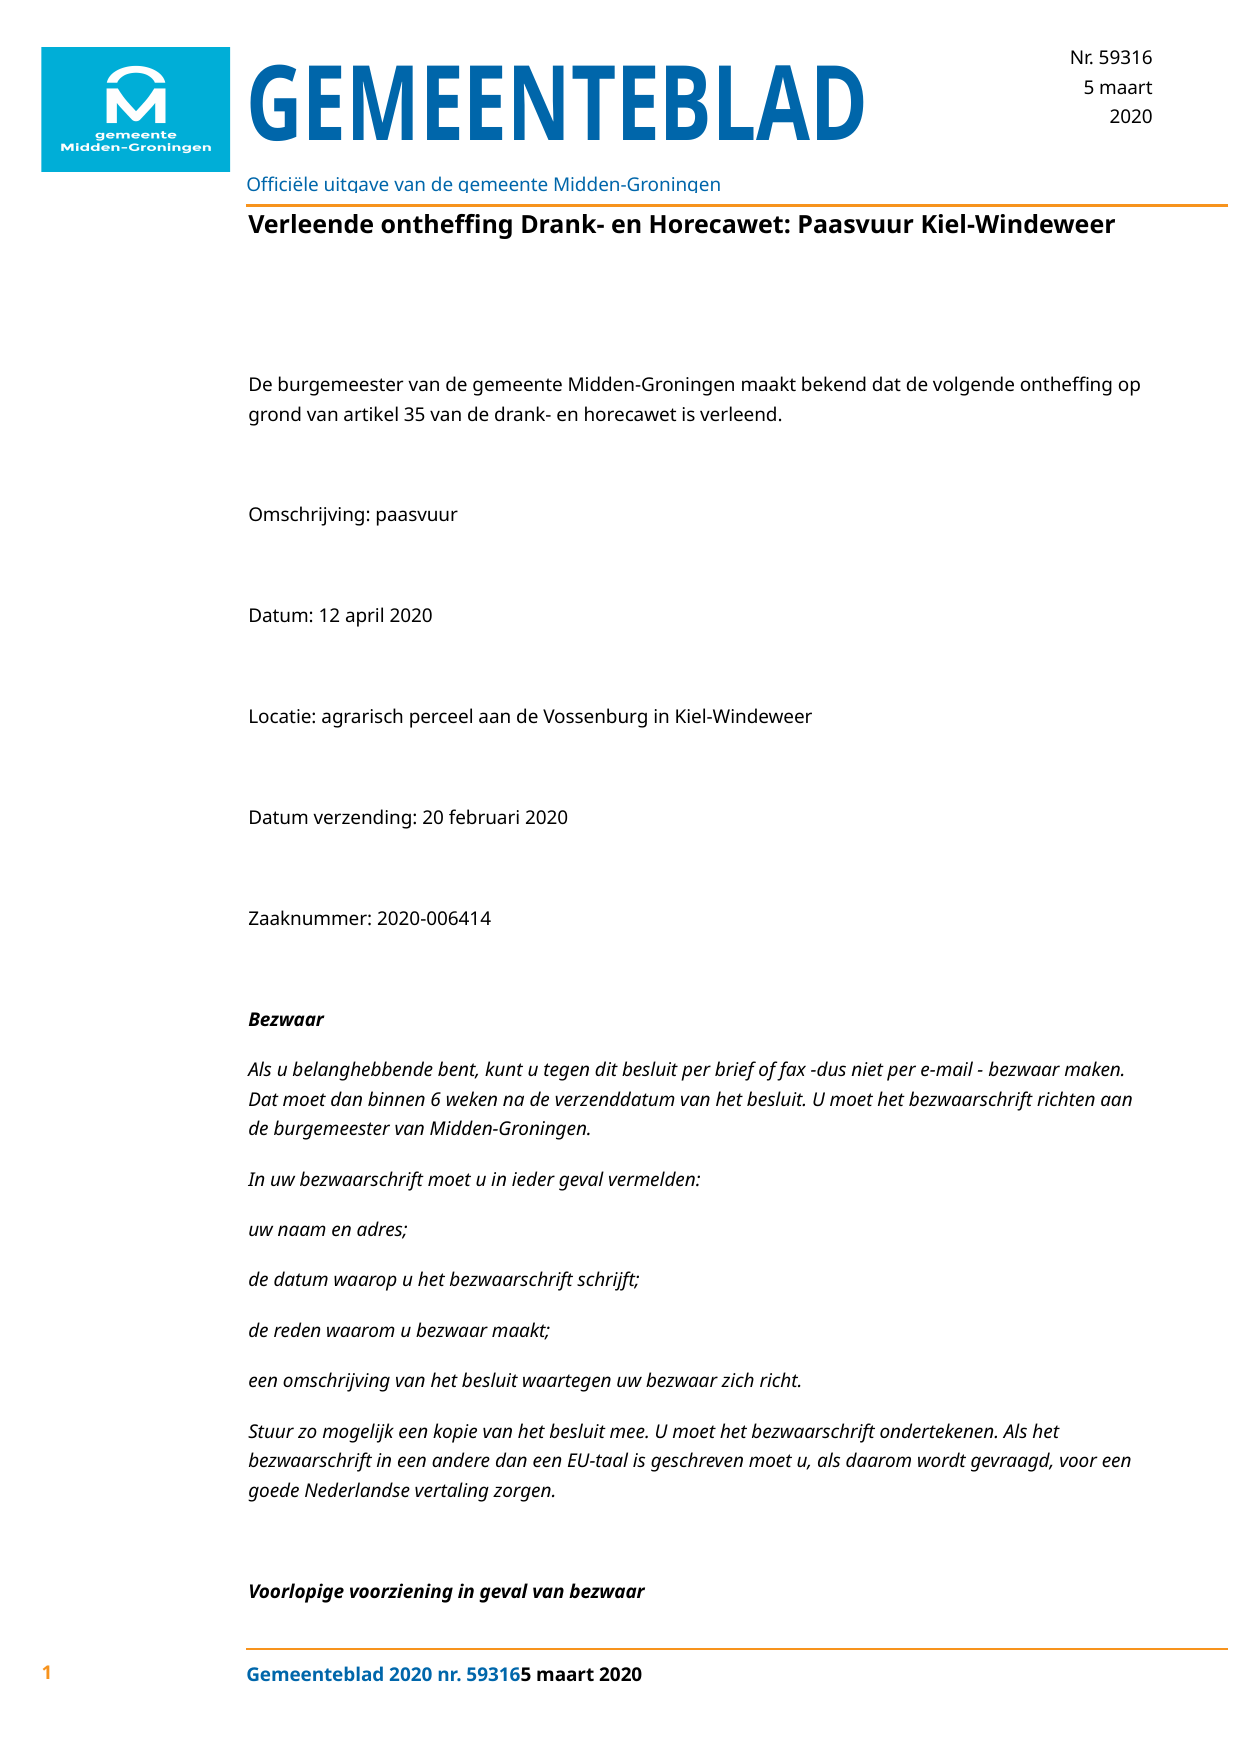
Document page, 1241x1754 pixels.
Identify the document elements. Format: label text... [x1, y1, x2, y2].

text de reden waarom u bezwaar maakt; [248, 1317, 1152, 1343]
text Bezwaar [248, 1006, 1152, 1031]
text In uw bezwaarschrift moet u in ieder geval vermelden: [248, 1166, 1152, 1191]
text een omschrijving van het besluit waartegen uw bezwaar zich richt. [248, 1367, 1152, 1393]
text Als u belanghebbende bent, kunt u tegen dit besluit per brief of fax -dus niet per e-mail - bezwaar maken. Dat moet dan binnen 6 weken na de verzenddatum van het besluit. U moet het bezwaarschrift richten aan de burgemeester van Midden-Groningen. [248, 1056, 1152, 1141]
picture [107, 89, 165, 122]
text Omschrijving: paasvuur [248, 502, 1152, 527]
text Locatie: agrarisch perceel aan de Vossenburg in Kiel-Windeweer [248, 703, 1152, 729]
text De burgemeester van de gemeente Midden-Groningen maakt bekend dat de volgende ontheffing op grond van artikel 35 van de drank- en horecawet is verleend. [248, 371, 1152, 426]
text Datum verzending: 20 februari 2020 [248, 804, 1152, 830]
text de datum waarop u het bezwaarschrift schrijft; [248, 1267, 1152, 1292]
picture [184, 146, 190, 153]
text uw naam en adres; [248, 1216, 1152, 1242]
text Voorlopige voorziening in geval van bezwaar [248, 1578, 1152, 1603]
text Datum: 12 april 2020 [248, 602, 1152, 628]
text Zaaknummer: 2020-006414 [248, 905, 1152, 931]
text Verleende ontheffing Drank- en Horecawet: Paasvuur Kiel-Windeweer [248, 207, 1152, 241]
text Stuur zo mogelijk een kopie van het besluit mee. U moet het bezwaarschrift ondertekenen. Als het bezwaarschrift in een andere dan een EU-taal is geschreven moet u, als daarom wordt gevraagd, voor een goede Nederlandse vertaling zorgen. [248, 1418, 1152, 1503]
picture [108, 66, 164, 82]
